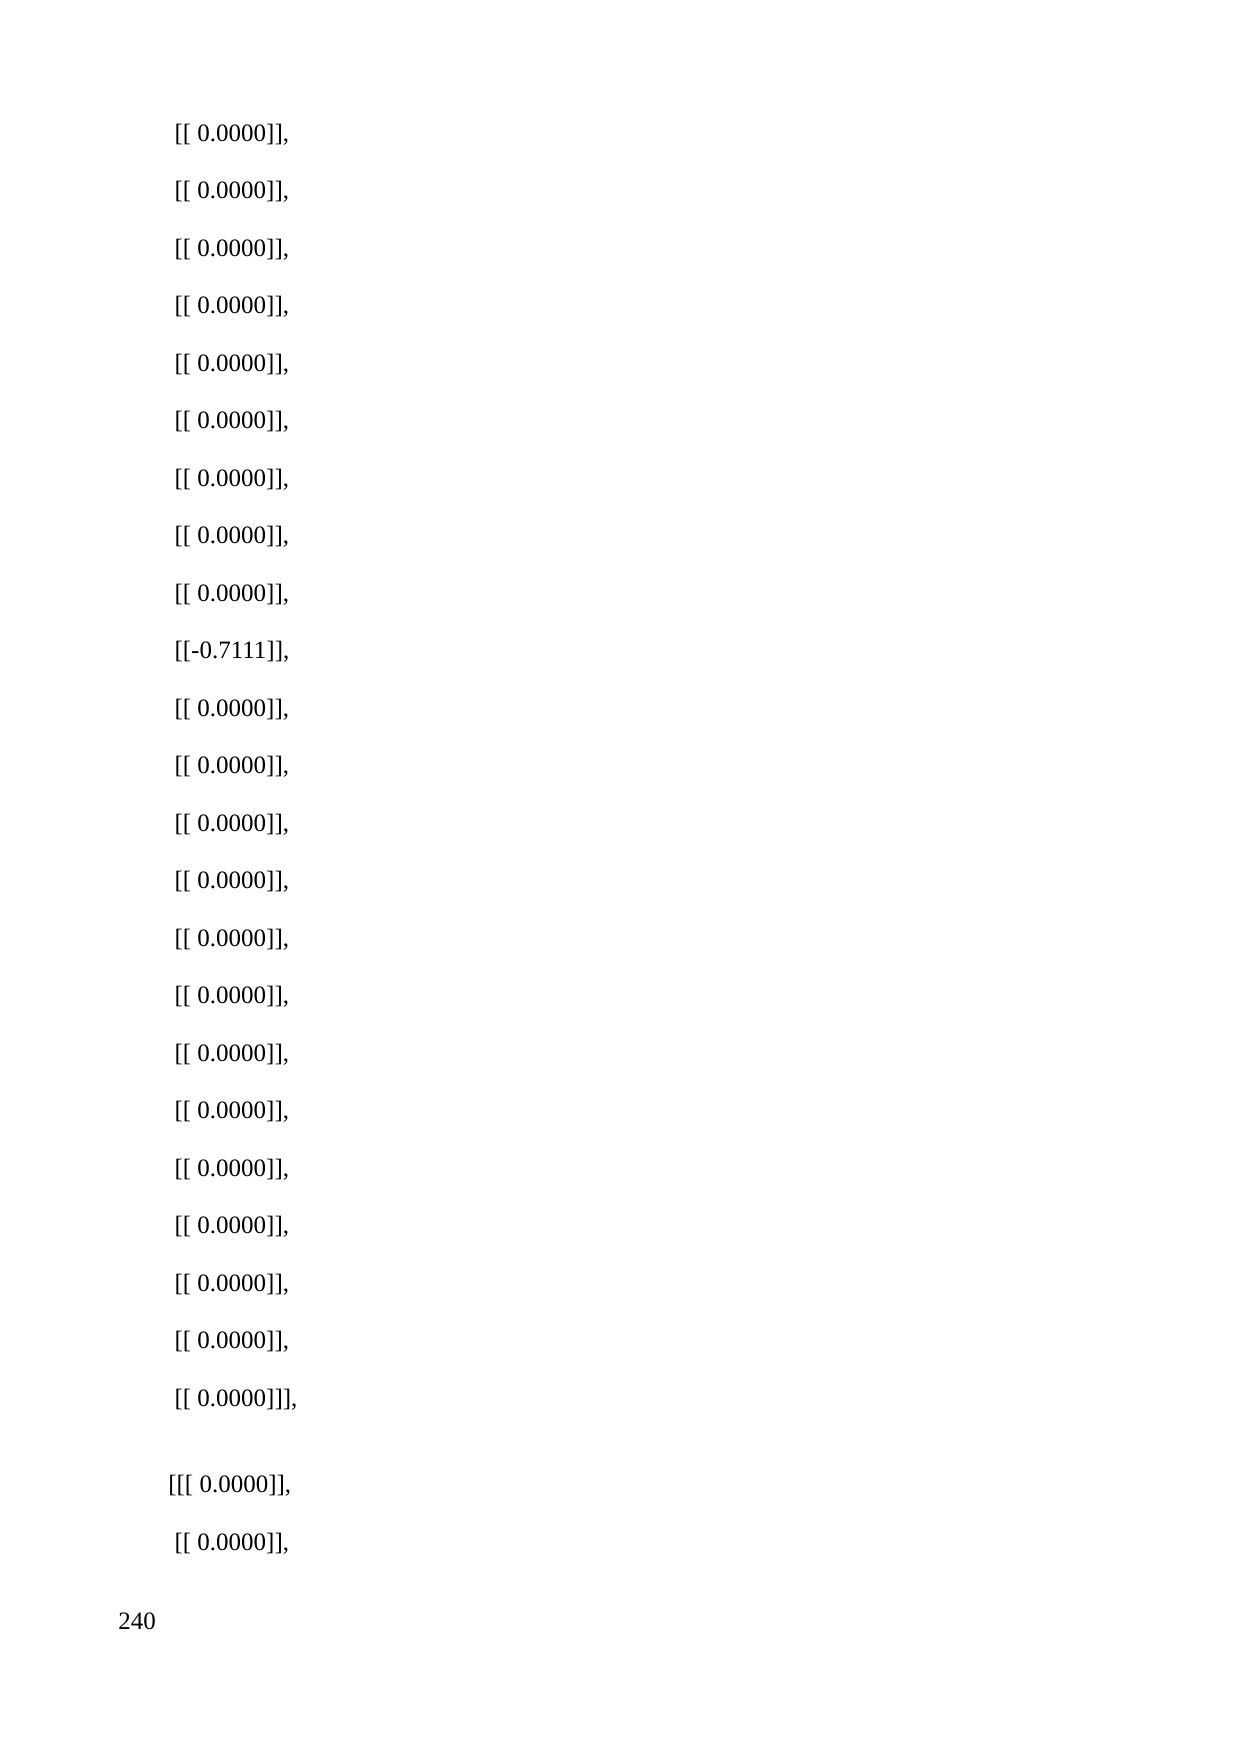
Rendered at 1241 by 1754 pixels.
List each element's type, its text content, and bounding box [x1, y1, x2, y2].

text [[ 0.0000]], [118, 1527, 1122, 1556]
text [[ 0.0000]], [118, 866, 1122, 894]
text [[ 0.0000]], [118, 1096, 1122, 1124]
text [[ 0.0000]]], [118, 1383, 1122, 1412]
text [[ 0.0000]], [118, 1326, 1122, 1354]
text [[ 0.0000]], [118, 291, 1122, 319]
text [[ 0.0000]], [118, 578, 1122, 607]
text [[ 0.0000]], [118, 233, 1122, 262]
text [[ 0.0000]], [118, 1153, 1122, 1182]
text [[ 0.0000]], [118, 693, 1122, 722]
text [[ 0.0000]], [118, 981, 1122, 1009]
text [[[ 0.0000]], [118, 1469, 1122, 1498]
text [[ 0.0000]], [118, 521, 1122, 549]
text [[ 0.0000]], [118, 808, 1122, 837]
text [[ 0.0000]], [118, 176, 1122, 204]
text [[-0.7111]], [118, 636, 1122, 664]
text [[ 0.0000]], [118, 923, 1122, 952]
text [[ 0.0000]], [118, 118, 1122, 147]
text [[ 0.0000]], [118, 751, 1122, 779]
text [[ 0.0000]], [118, 1268, 1122, 1297]
text [[ 0.0000]], [118, 463, 1122, 492]
text [[ 0.0000]], [118, 1211, 1122, 1239]
text [[ 0.0000]], [118, 1038, 1122, 1067]
text [[ 0.0000]], [118, 348, 1122, 377]
text [[ 0.0000]], [118, 406, 1122, 434]
